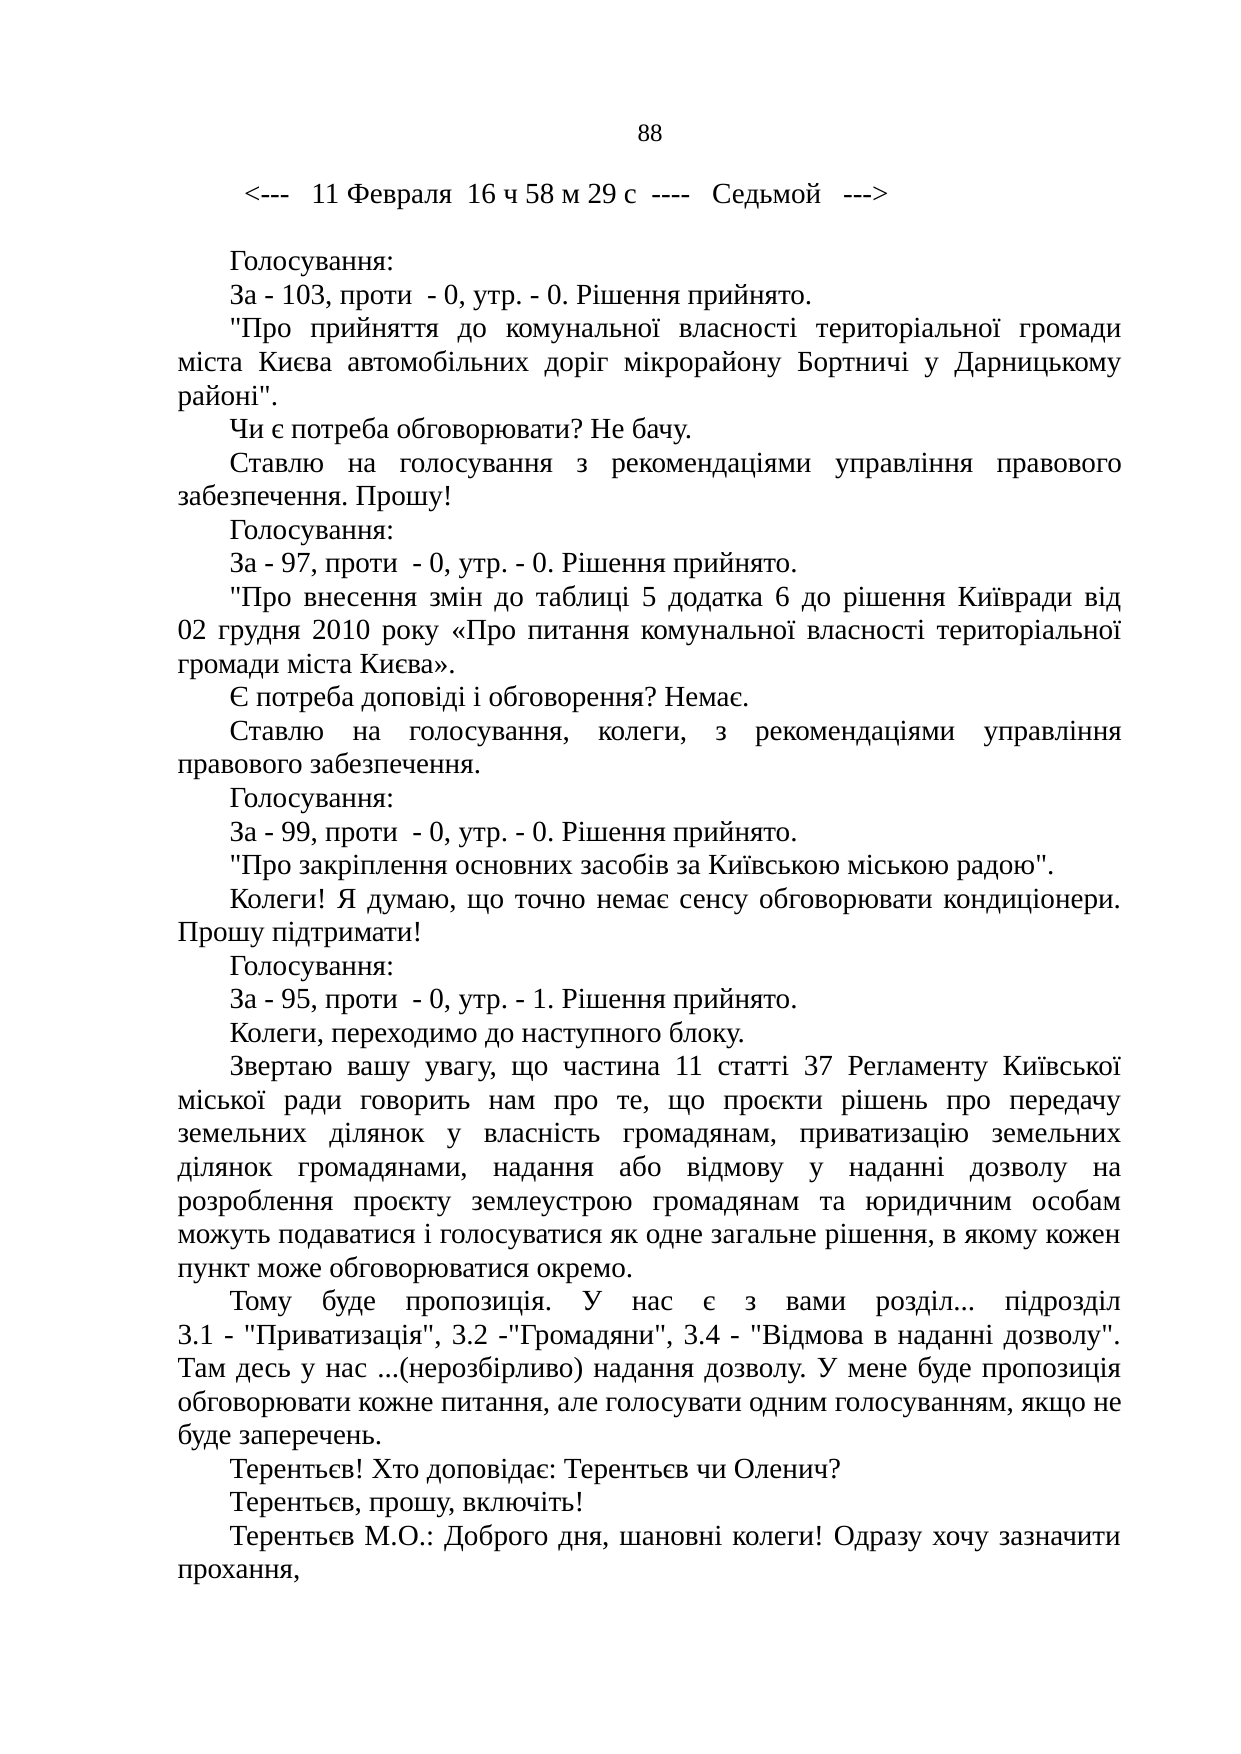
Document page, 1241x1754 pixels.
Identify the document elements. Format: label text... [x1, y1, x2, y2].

text "Про прийняття до комунальної власності територіальної громади міста Києва автомобільних доріг мікрорайону Бортничі у Дарницькому районі". [177, 311, 1122, 411]
text Голосування: [177, 512, 1122, 545]
text Терентьєв М.О.: Доброго дня, шановні колеги! Одразу хочу зазначити прохання, [177, 1518, 1122, 1585]
text <--- 11 Февраля 16 ч 58 м 29 с ---- Седьмой ---> [177, 176, 1122, 210]
text Ставлю на голосування, колеги, з рекомендаціями управління правового забезпечення. [177, 713, 1122, 780]
text Голосування: [177, 243, 1122, 277]
text Тому буде пропозиція. У нас є з вами розділ... підрозділ 3.1 - "Приватизація", 3.2 -"Громадяни", 3.4 - "Відмова в наданні дозволу". Там десь у нас ...(нерозбірливо) надання дозволу. У мене буде пропозиція обговорювати кожне питання, але голосувати одним голосуванням, якщо не буде заперечень. [177, 1283, 1122, 1451]
text Чи є потреба обговорювати? Не бачу. [177, 411, 1122, 445]
text Голосування: [177, 780, 1122, 814]
text За - 99, проти - 0, утр. - 0. Рішення прийнято. [177, 814, 1122, 847]
text Ставлю на голосування з рекомендаціями управління правового забезпечення. Прошу! [177, 445, 1122, 512]
text Є потреба доповіді і обговорення? Немає. [177, 679, 1122, 713]
text Терентьєв! Хто доповідає: Терентьєв чи Оленич? [177, 1451, 1122, 1484]
text Терентьєв, прошу, включіть! [177, 1484, 1122, 1518]
text Колеги, переходимо до наступного блоку. [177, 1015, 1122, 1048]
text За - 97, проти - 0, утр. - 0. Рішення прийнято. [177, 545, 1122, 579]
text За - 103, проти - 0, утр. - 0. Рішення прийнято. [177, 277, 1122, 311]
text За - 95, проти - 0, утр. - 1. Рішення прийнято. [177, 981, 1122, 1015]
text "Про внесення змін до таблиці 5 додатка 6 до рішення Київради від 02 грудня 2010 року «Про питання комунальної власності територіальної громади міста Києва». [177, 579, 1122, 679]
text Звертаю вашу увагу, що частина 11 статті 37 Регламенту Київської міської ради говорить нам про те, що проєкти рішень про передачу земельних ділянок у власність громадянам, приватизацію земельних ділянок громадянами, надання або відмову у наданні дозволу на розроблення проєкту землеустрою громадянам та юридичним особам можуть подаватися і голосуватися як одне загальне рішення, в якому кожен пункт може обговорюватися окремо. [177, 1048, 1122, 1283]
text Голосування: [177, 948, 1122, 981]
text Колеги! Я думаю, що точно немає сенсу обговорювати кондиціонери. Прошу підтримати! [177, 881, 1122, 948]
text "Про закріплення основних засобів за Київською міською радою". [177, 847, 1122, 881]
